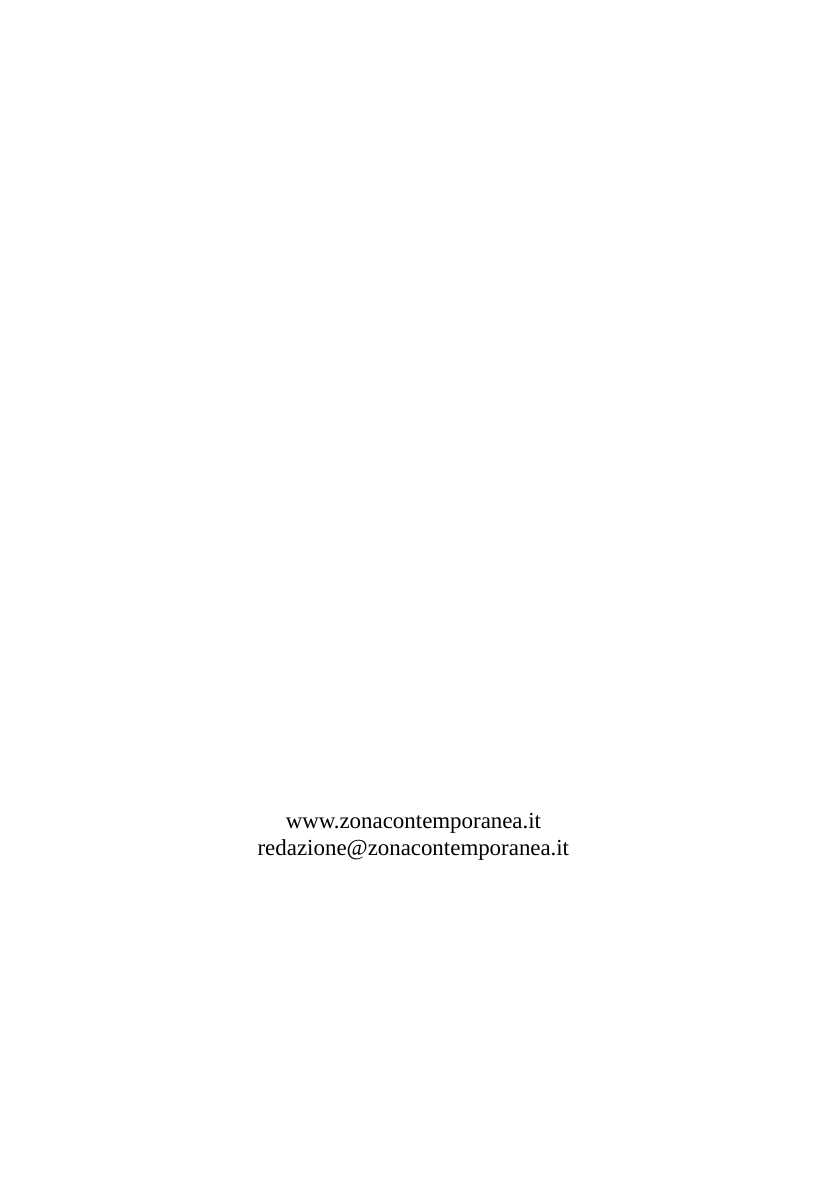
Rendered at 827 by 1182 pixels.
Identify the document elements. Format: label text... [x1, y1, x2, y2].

text redazione@zonacontemporanea.it [88, 834, 738, 860]
text www.zonacontemporanea.it [88, 807, 738, 834]
